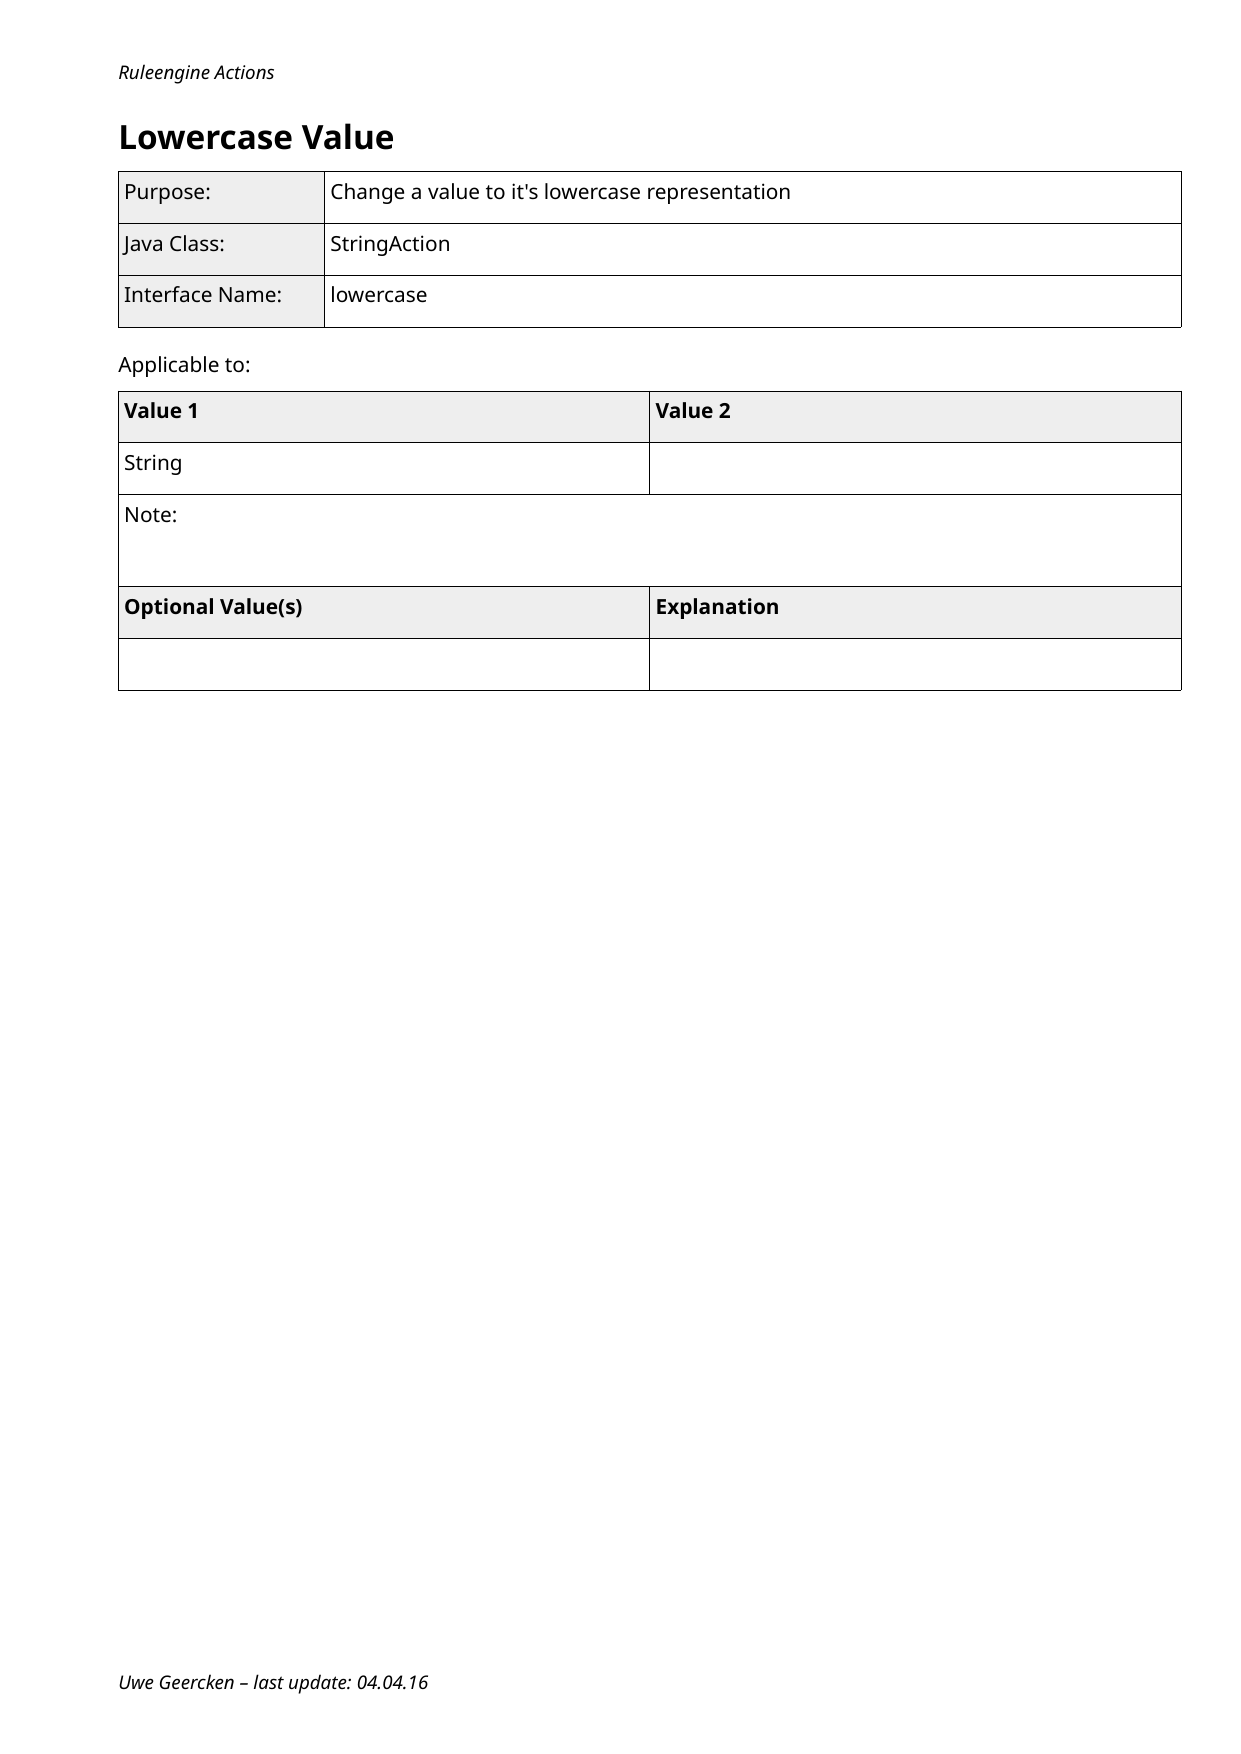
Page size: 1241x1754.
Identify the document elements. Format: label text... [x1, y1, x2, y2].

table_header Value 2 [650, 392, 1181, 442]
table_cell StringAction [325, 224, 1181, 275]
table_cell String [119, 443, 649, 494]
table_cell [650, 639, 1181, 689]
table_cell [119, 639, 649, 689]
table_cell Explanation [650, 587, 1181, 638]
table_header Change a value to it's lowercase representation [325, 172, 1181, 223]
table_cell Note: [119, 495, 1181, 586]
table_cell lowercase [325, 276, 1181, 327]
text Applicable to: [118, 350, 1181, 379]
table_cell Java Class: [119, 224, 324, 275]
table_cell [650, 443, 1181, 494]
text Lowercase Value [118, 114, 1181, 159]
table_header Purpose: [119, 172, 324, 223]
table_cell Interface Name: [119, 276, 324, 327]
table_header Value 1 [119, 392, 649, 442]
table_cell Optional Value(s) [119, 587, 649, 638]
